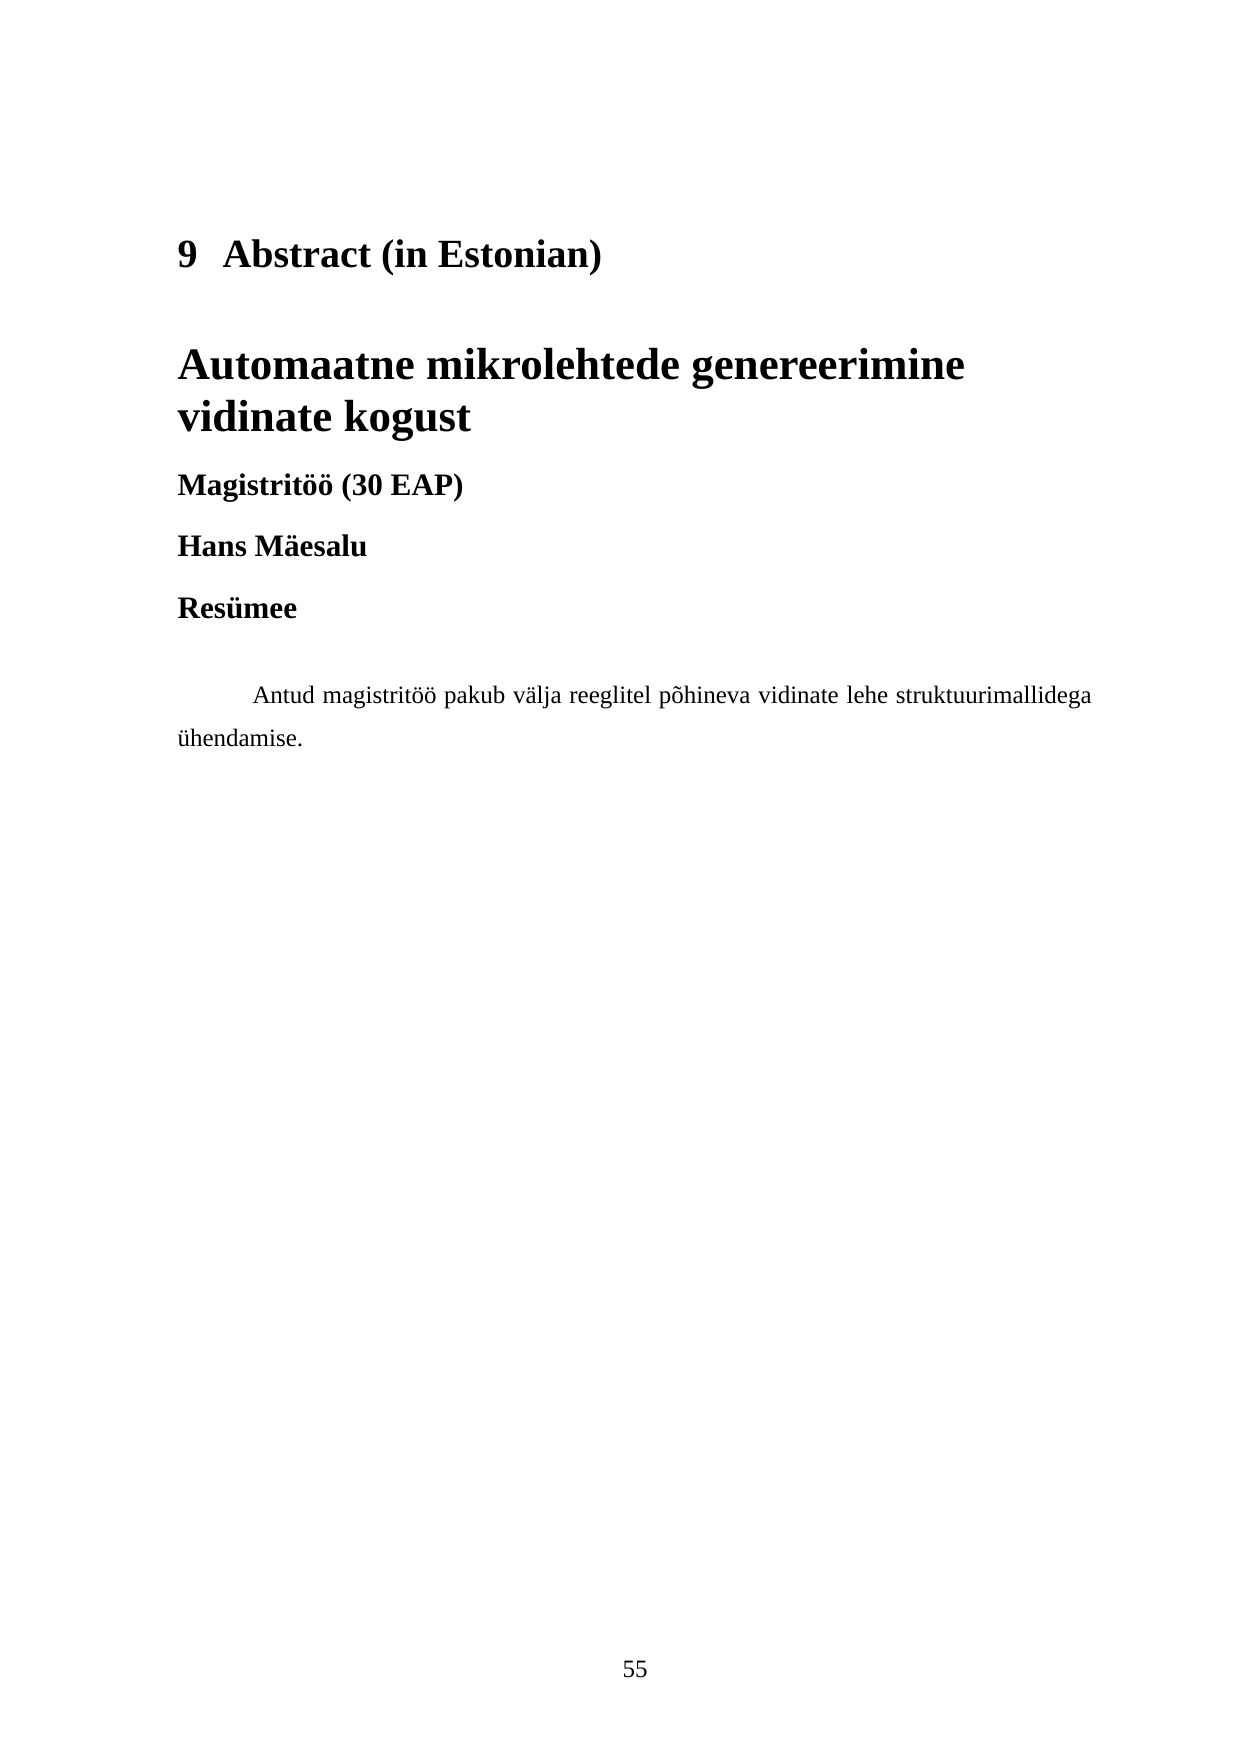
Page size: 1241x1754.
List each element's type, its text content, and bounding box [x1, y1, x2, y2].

title Resümee [177, 589, 1093, 625]
subtitle Abstract (in Estonian) [177, 231, 1093, 277]
title Magistritöö (30 EAP) [177, 466, 1093, 502]
title Hans Mäesalu [177, 528, 1093, 563]
text Antud magistritöö pakub välja reeglitel põhineva vidinate lehe struktuurimallidega ühendamise. [177, 680, 1093, 752]
title Automaatne mikrolehtede genereerimine vidinate kogust [177, 337, 1093, 441]
